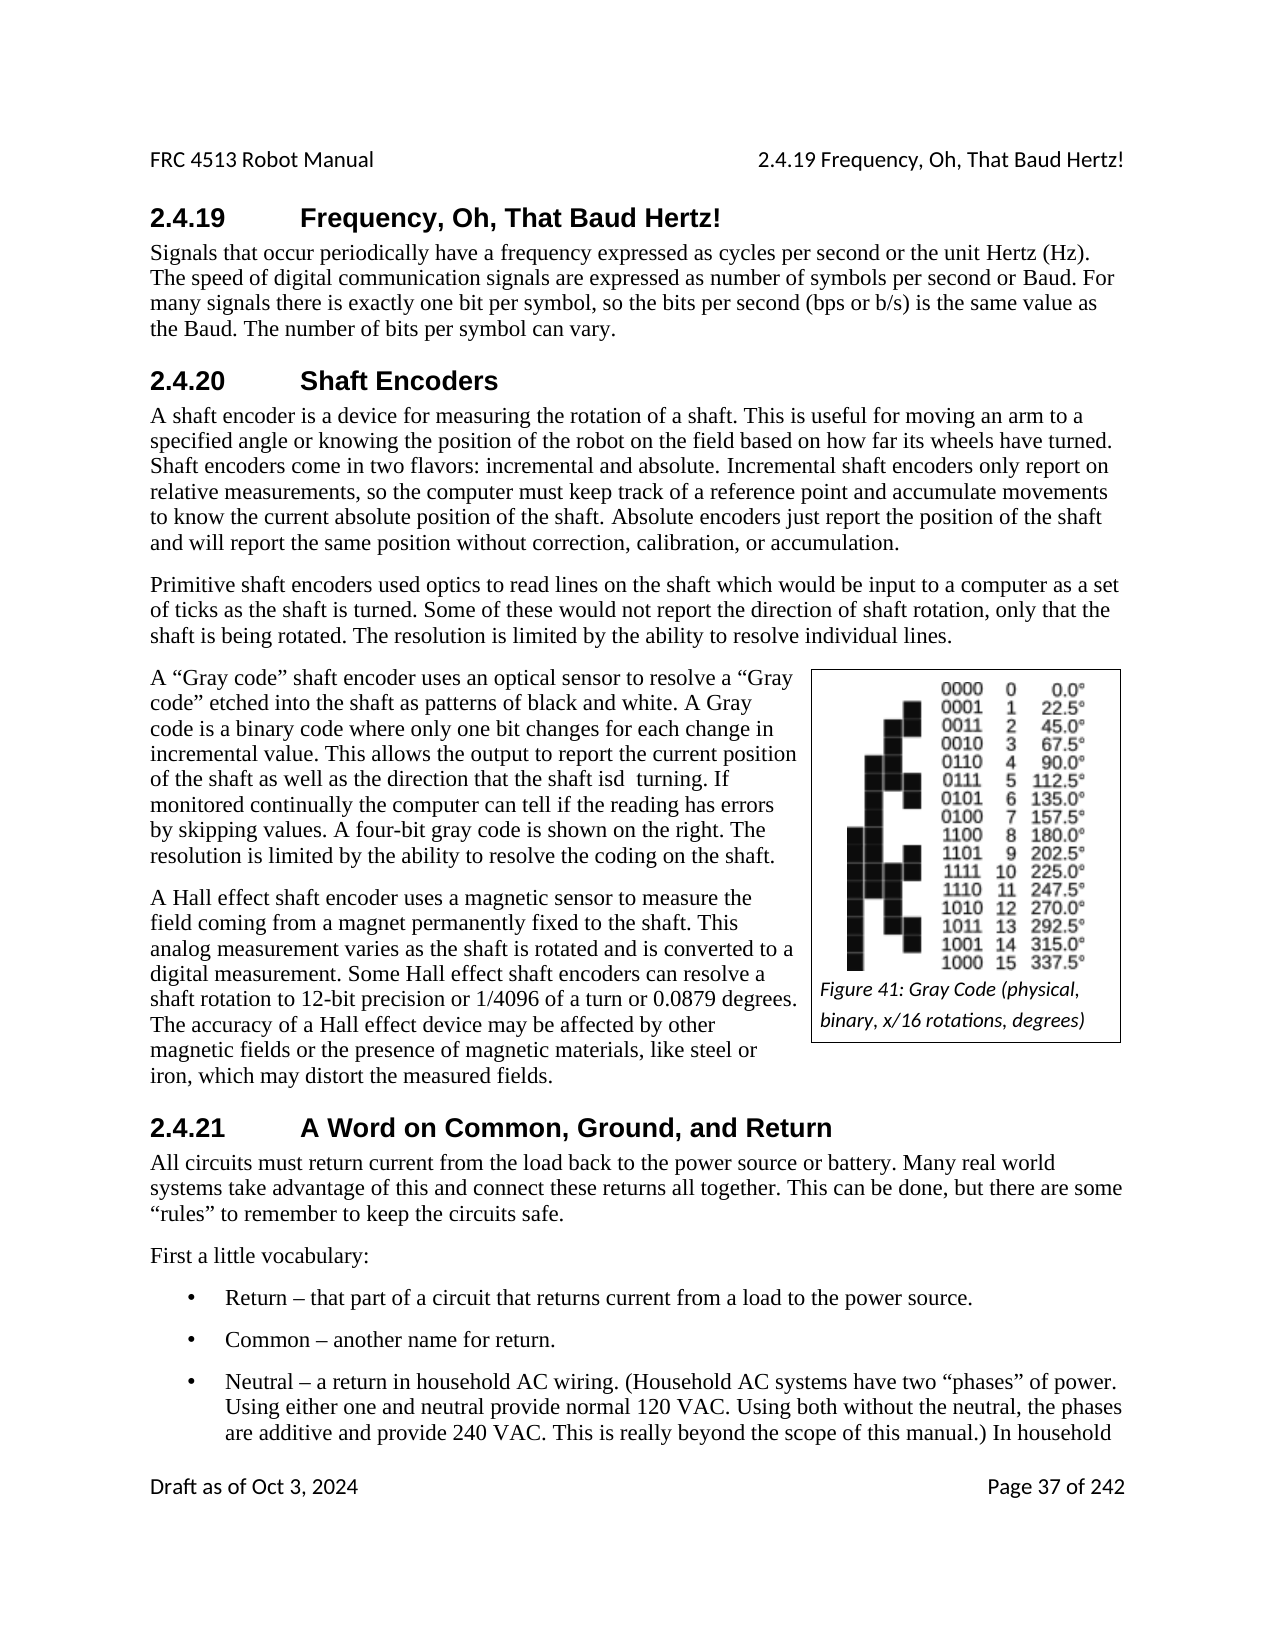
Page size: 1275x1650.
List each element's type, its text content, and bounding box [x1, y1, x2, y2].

text Primitive shaft encoders used optics to read lines on the shaft which would be input to a computer as a set of ticks as the shaft is turned. Some of these would not report the direction of shaft rotation, only that the shaft is being rotated. The resolution is limited by the ability to resolve individual lines. [150, 572, 1125, 648]
text [812, 670, 1120, 1042]
text A “Gray code” shaft encoder uses an optical sensor to resolve a “Gray code” etched into the shaft as patterns of black and white. A Gray code is a binary code where only one bit changes for each change in incremental value. This allows the output to report the current position of the shaft as well as the direction that the shaft isd turning. If monitored continually the computer can tell if the reading has errors by skipping values. A four-bit gray code is shown on the right. The resolution is limited by the ability to resolve the coding on the shaft. [150, 665, 1125, 868]
text Figure 41: Gray Code (physical, binary, x/16 rotations, degrees) [820, 695, 1112, 1033]
text Signals that occur periodically have a frequency expressed as cycles per second or the unit Hertz (Hz). The speed of digital communication signals are expressed as number of symbols per second or Baud. For many signals there is exactly one bit per symbol, so the bits per second (bps or b/s) is the same value as the Baud. The number of bits per symbol can vary. [150, 239, 1125, 341]
subtitle A Word on Common, Ground, and Return [150, 1113, 1125, 1143]
text First a little vocabulary: [150, 1243, 1125, 1268]
subtitle Shaft Encoders [150, 366, 1125, 396]
text All circuits must return current from the load back to the power source or battery. Many real world systems take advantage of this and connect these returns all together. This can be done, but there are some “rules” to remember to keep the circuits safe. [150, 1150, 1125, 1226]
text A shaft encoder is a device for measuring the rotation of a shaft. This is useful for moving an arm to a specified angle or knowing the position of the robot on the field based on how far its wheels have turned. Shaft encoders come in two flavors: incremental and absolute. Incremental shaft encoders only report on relative measurements, so the computer must keep track of a reference point and accumulate movements to know the current absolute position of the shaft. Absolute encoders just report the position of the shaft and will report the same position without correction, calibration, or accumulation. [150, 403, 1125, 555]
list Common – another name for return. [187, 1327, 1125, 1352]
text A Hall effect shaft encoder uses a magnetic sensor to measure the field coming from a magnet permanently fixed to the shaft. This analog measurement varies as the shaft is rotated and is converted to a digital measurement. Some Hall effect shaft encoders can resolve a shaft rotation to 12-bit precision or 1/4096 of a turn or 0.0879 degrees. The accuracy of a Hall effect device may be affected by other magnetic fields or the presence of magnetic materials, like steel or iron, which may distort the measured fields. [150, 885, 1125, 1088]
subtitle Frequency, Oh, That Baud Hertz! [150, 203, 1125, 233]
list Neutral – a return in household AC wiring. (Household AC systems have two “phases” of power. Using either one and neutral provide normal 120 VAC. Using both without the neutral, the phases are additive and provide 240 VAC. This is really beyond the scope of this manual.) In household [187, 1369, 1125, 1445]
list Return – that part of a circuit that returns current from a load to the power source. [187, 1285, 1125, 1310]
picture [847, 682, 1085, 971]
